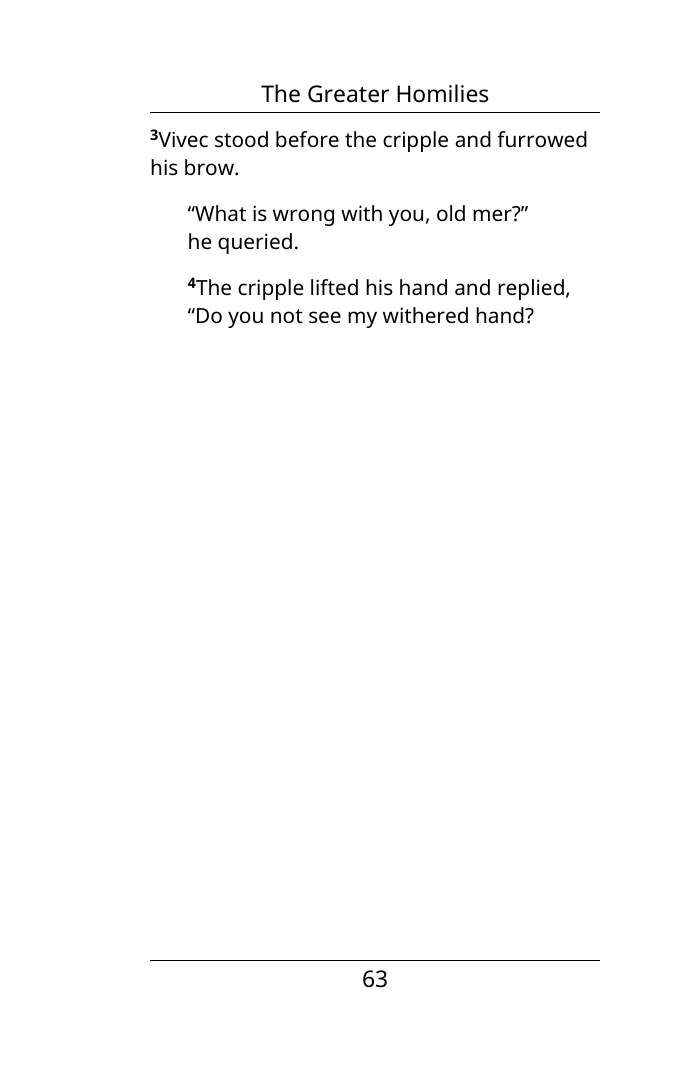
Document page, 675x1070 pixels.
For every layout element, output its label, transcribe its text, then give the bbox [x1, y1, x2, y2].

text 3Vivec stood before the cripple and furrowed his brow. [150, 125, 600, 182]
text 4The cripple lifted his hand and replied, “Do you not see my withered hand? [187, 273, 581, 329]
text “What is wrong with you, old mer?” he queried. [187, 199, 562, 256]
